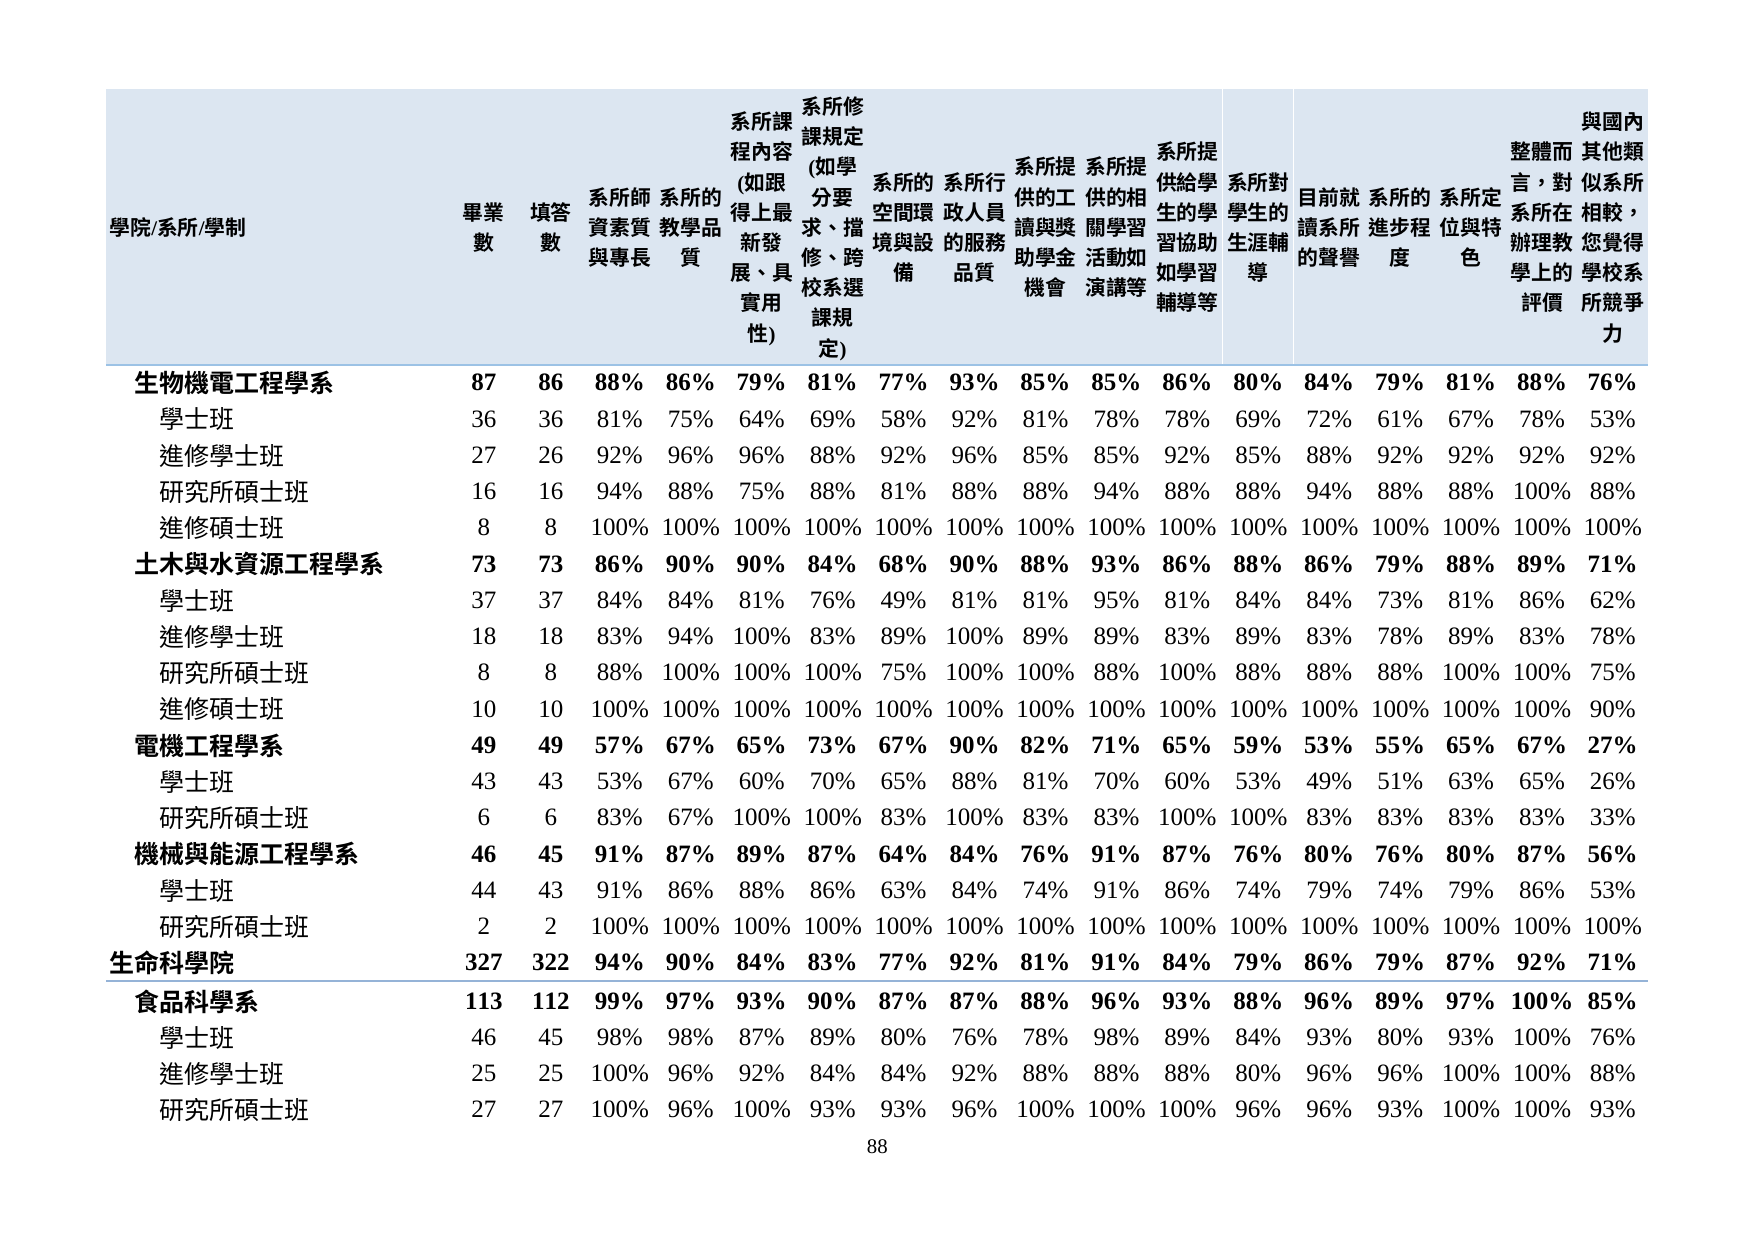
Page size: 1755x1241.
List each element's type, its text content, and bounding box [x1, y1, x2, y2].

table_cell 87% [726, 1018, 797, 1054]
table_cell 100% [1152, 654, 1222, 690]
table_cell 65% [868, 763, 939, 799]
table_header 系所的教學品質 [655, 89, 726, 364]
table_header 系所的空間環境與設備 [868, 89, 939, 364]
table_cell 100% [726, 1091, 797, 1127]
table_cell 100% [1294, 509, 1364, 545]
table_cell 76% [1364, 835, 1435, 871]
table_cell 33% [1577, 799, 1648, 835]
table_cell 74% [1364, 871, 1435, 907]
table_cell 27 [517, 1091, 584, 1127]
table_cell 65% [726, 726, 797, 762]
table_cell 100% [939, 654, 1010, 690]
table_cell 100% [584, 1091, 655, 1127]
table_cell 97% [655, 982, 726, 1018]
table_cell 94% [655, 618, 726, 654]
table_cell 83% [1506, 618, 1577, 654]
table_cell 92% [939, 944, 1010, 980]
table_cell 100% [726, 908, 797, 944]
table_cell 84% [1223, 1018, 1293, 1054]
table_cell 90% [655, 944, 726, 980]
table_cell 71% [1081, 726, 1152, 762]
table_cell 49% [868, 581, 939, 617]
table_cell 96% [655, 1055, 726, 1091]
table_cell 86% [1152, 545, 1222, 581]
table_cell 83% [1081, 799, 1152, 835]
table_cell 89% [1081, 618, 1152, 654]
table_cell 88% [1435, 545, 1506, 581]
table_cell 8 [517, 509, 584, 545]
table_cell 92% [1506, 944, 1577, 980]
table_cell 112 [517, 982, 584, 1018]
table_cell 100% [1506, 509, 1577, 545]
table_cell 81% [1010, 400, 1081, 436]
table_cell 86% [1152, 366, 1222, 400]
table_cell 100% [797, 799, 868, 835]
table_cell 學士班 [106, 1018, 450, 1054]
table_cell 81% [939, 581, 1010, 617]
table_cell 27 [450, 436, 517, 472]
table_cell 43 [450, 763, 517, 799]
table_cell 100% [1506, 690, 1577, 726]
table_cell 96% [1294, 982, 1364, 1018]
table_cell 86% [797, 871, 868, 907]
table_cell 58% [868, 400, 939, 436]
table_cell 100% [726, 690, 797, 726]
table_cell 8 [450, 509, 517, 545]
table_cell 92% [1435, 436, 1506, 472]
table_cell 96% [1081, 982, 1152, 1018]
table_cell 113 [450, 982, 517, 1018]
table_cell 64% [726, 400, 797, 436]
table_cell 81% [868, 473, 939, 509]
table_header 填答數 [517, 89, 584, 364]
table_cell 93% [1081, 545, 1152, 581]
table_header 目前就讀系所的聲譽 [1294, 89, 1364, 364]
table_cell 88% [1364, 473, 1435, 509]
table_cell 83% [1435, 799, 1506, 835]
table_cell 80% [1294, 835, 1364, 871]
table_cell 99% [584, 982, 655, 1018]
table_cell 88% [1294, 654, 1364, 690]
table_cell 37 [517, 581, 584, 617]
table_cell 67% [655, 763, 726, 799]
table_cell 96% [1294, 1055, 1364, 1091]
table_cell 88% [1152, 1055, 1222, 1091]
table_cell 100% [939, 799, 1010, 835]
table_cell 88% [939, 473, 1010, 509]
table_cell 86% [1506, 871, 1577, 907]
table_cell 80% [868, 1018, 939, 1054]
table_cell 64% [868, 835, 939, 871]
table_cell 74% [1223, 871, 1293, 907]
table_cell 16 [517, 473, 584, 509]
table_cell 88% [797, 473, 868, 509]
table_cell 85% [1081, 436, 1152, 472]
table_cell 100% [868, 690, 939, 726]
table_header 系所提供給學生的學習協助如學習輔導等 [1152, 89, 1222, 364]
table_cell 100% [1081, 1091, 1152, 1127]
table_cell 100% [584, 690, 655, 726]
table_cell 86% [584, 545, 655, 581]
table_cell 93% [868, 1091, 939, 1127]
table_cell 77% [868, 944, 939, 980]
table_cell 93% [1152, 982, 1222, 1018]
table_cell 86% [1506, 581, 1577, 617]
table_cell 80% [1364, 1018, 1435, 1054]
table_cell 8 [450, 654, 517, 690]
table_cell 18 [517, 618, 584, 654]
table_cell 45 [517, 1018, 584, 1054]
table_cell 進修學士班 [106, 618, 450, 654]
table_cell 100% [1152, 509, 1222, 545]
table_cell 學士班 [106, 763, 450, 799]
table_cell 43 [517, 763, 584, 799]
table_cell 92% [726, 1055, 797, 1091]
table_cell 進修碩士班 [106, 690, 450, 726]
table_cell 71% [1577, 944, 1648, 980]
table_cell 88% [584, 654, 655, 690]
table_cell 67% [868, 726, 939, 762]
table_cell 100% [1364, 509, 1435, 545]
table_cell 56% [1577, 835, 1648, 871]
table_cell 84% [939, 871, 1010, 907]
table_cell 96% [1364, 1055, 1435, 1091]
table_cell 100% [1081, 908, 1152, 944]
table_cell 2 [517, 908, 584, 944]
table_cell 90% [1577, 690, 1648, 726]
table_cell 機械與能源工程學系 [106, 835, 450, 871]
table_cell 90% [655, 545, 726, 581]
table_cell 88% [1010, 1055, 1081, 1091]
table_cell 90% [797, 982, 868, 1018]
table_cell 37 [450, 581, 517, 617]
table_cell 96% [655, 436, 726, 472]
table_cell 100% [726, 509, 797, 545]
table_cell 43 [517, 871, 584, 907]
table_cell 67% [1435, 400, 1506, 436]
table_cell 81% [726, 581, 797, 617]
table_cell 61% [1364, 400, 1435, 436]
table_cell 44 [450, 871, 517, 907]
table_cell 生物機電工程學系 [106, 366, 450, 400]
table_cell 78% [1506, 400, 1577, 436]
table_cell 87 [450, 366, 517, 400]
table_cell 92% [1506, 436, 1577, 472]
table_cell 62% [1577, 581, 1648, 617]
table_cell 92% [1364, 436, 1435, 472]
table_cell 96% [726, 436, 797, 472]
table_cell 100% [1223, 690, 1293, 726]
table_cell 27 [450, 1091, 517, 1127]
table_cell 81% [1152, 581, 1222, 617]
table_cell 100% [1152, 799, 1222, 835]
table_cell 79% [1364, 366, 1435, 400]
table_cell 93% [797, 1091, 868, 1127]
table_cell 59% [1223, 726, 1293, 762]
table_cell 87% [1152, 835, 1222, 871]
table_cell 90% [939, 545, 1010, 581]
table_cell 81% [797, 366, 868, 400]
table_cell 100% [1010, 908, 1081, 944]
table_cell 65% [1152, 726, 1222, 762]
table_cell 89% [1152, 1018, 1222, 1054]
table_cell 84% [726, 944, 797, 980]
table_cell 57% [584, 726, 655, 762]
table_cell 49 [517, 726, 584, 762]
table_cell 46 [450, 1018, 517, 1054]
table_cell 100% [868, 509, 939, 545]
table_cell 84% [1223, 581, 1293, 617]
table_cell 86% [1294, 944, 1364, 980]
table_cell 100% [1364, 908, 1435, 944]
table_cell 70% [1081, 763, 1152, 799]
table_cell 76% [1577, 1018, 1648, 1054]
table_cell 53% [1294, 726, 1364, 762]
table_cell 食品科學系 [106, 982, 450, 1018]
table_cell 89% [726, 835, 797, 871]
table_cell 55% [1364, 726, 1435, 762]
table_cell 91% [584, 835, 655, 871]
table_cell 100% [1010, 509, 1081, 545]
table_cell 100% [584, 1055, 655, 1091]
table_cell 85% [1010, 366, 1081, 400]
table_cell 76% [1577, 366, 1648, 400]
table_cell 100% [1152, 1091, 1222, 1127]
table_cell 81% [1010, 763, 1081, 799]
table_cell 87% [655, 835, 726, 871]
table_cell 79% [1364, 545, 1435, 581]
table_cell 26% [1577, 763, 1648, 799]
table_cell 88% [1152, 473, 1222, 509]
table_cell 75% [655, 400, 726, 436]
table_cell 100% [1364, 690, 1435, 726]
table_cell 75% [726, 473, 797, 509]
table_cell 土木與水資源工程學系 [106, 545, 450, 581]
table_cell 81% [1010, 944, 1081, 980]
table_cell 53% [1577, 400, 1648, 436]
table_cell 36 [517, 400, 584, 436]
table_cell 進修學士班 [106, 1055, 450, 1091]
table_cell 78% [1577, 618, 1648, 654]
table_header 系所行政人員的服務品質 [939, 89, 1010, 364]
table_cell 73 [450, 545, 517, 581]
table_cell 93% [1577, 1091, 1648, 1127]
table_cell 100% [1577, 509, 1648, 545]
table_cell 92% [939, 1055, 1010, 1091]
table_cell 80% [1435, 835, 1506, 871]
table_header 系所提供的相關學習活動如演講等 [1081, 89, 1152, 364]
table_cell 93% [1364, 1091, 1435, 1127]
table_cell 100% [1081, 690, 1152, 726]
table_cell 79% [1364, 944, 1435, 980]
table_cell 88% [1010, 982, 1081, 1018]
table_cell 75% [868, 654, 939, 690]
table_header 與國內其他類似系所相較，您覺得學校系所競爭力 [1577, 89, 1648, 364]
table_header 系所修課規定(如學分要求、擋修、跨校系選課規定) [797, 89, 868, 364]
table_cell 生命科學院 [106, 944, 450, 980]
table_cell 94% [1081, 473, 1152, 509]
table_cell 87% [1435, 944, 1506, 980]
table_cell 100% [1294, 690, 1364, 726]
table_cell 83% [1294, 799, 1364, 835]
table_cell 100% [1506, 654, 1577, 690]
table_cell 83% [1152, 618, 1222, 654]
table_cell 78% [1010, 1018, 1081, 1054]
table_cell 60% [726, 763, 797, 799]
table_cell 90% [726, 545, 797, 581]
table_cell 51% [1364, 763, 1435, 799]
table_cell 45 [517, 835, 584, 871]
table_cell 84% [584, 581, 655, 617]
table_cell 79% [726, 366, 797, 400]
table_cell 100% [1506, 473, 1577, 509]
table_cell 85% [1577, 982, 1648, 1018]
table_cell 78% [1152, 400, 1222, 436]
table_cell 100% [1010, 654, 1081, 690]
table_cell 88% [1081, 1055, 1152, 1091]
table_cell 100% [1506, 908, 1577, 944]
table_cell 92% [939, 400, 1010, 436]
table_cell 100% [1435, 509, 1506, 545]
table_cell 100% [939, 509, 1010, 545]
table_cell 76% [797, 581, 868, 617]
table_cell 84% [1294, 366, 1364, 400]
table_cell 學士班 [106, 581, 450, 617]
table_cell 83% [584, 618, 655, 654]
table_cell 96% [1223, 1091, 1293, 1127]
table_cell 94% [584, 944, 655, 980]
table_cell 95% [1081, 581, 1152, 617]
table_cell 25 [517, 1055, 584, 1091]
table_cell 88% [1223, 982, 1293, 1018]
table_cell 84% [655, 581, 726, 617]
table_cell 91% [1081, 835, 1152, 871]
table_cell 100% [1506, 1055, 1577, 1091]
table_cell 93% [726, 982, 797, 1018]
table_cell 67% [655, 726, 726, 762]
table_cell 78% [1364, 618, 1435, 654]
table_cell 85% [1223, 436, 1293, 472]
table_cell 86% [655, 871, 726, 907]
table_cell 100% [1294, 908, 1364, 944]
table_cell 87% [868, 982, 939, 1018]
table_cell 89% [1010, 618, 1081, 654]
table_cell 88% [939, 763, 1010, 799]
table_header 畢業數 [450, 89, 517, 364]
table_cell 91% [1081, 871, 1152, 907]
table_cell 94% [584, 473, 655, 509]
table_cell 65% [1506, 763, 1577, 799]
table_cell 研究所碩士班 [106, 1091, 450, 1127]
table_cell 27% [1577, 726, 1648, 762]
table_cell 84% [797, 545, 868, 581]
table_cell 92% [584, 436, 655, 472]
table_cell 100% [1152, 690, 1222, 726]
table_cell 100% [726, 799, 797, 835]
table_cell 6 [517, 799, 584, 835]
table_cell 研究所碩士班 [106, 908, 450, 944]
table_cell 76% [1223, 835, 1293, 871]
table_cell 100% [1223, 799, 1293, 835]
table_cell 100% [797, 690, 868, 726]
table_cell 97% [1435, 982, 1506, 1018]
table_cell 100% [939, 618, 1010, 654]
table_cell 進修碩士班 [106, 509, 450, 545]
table_cell 88% [655, 473, 726, 509]
table_cell 91% [584, 871, 655, 907]
table_cell 85% [1010, 436, 1081, 472]
table_cell 49% [1294, 763, 1364, 799]
table_cell 79% [1435, 871, 1506, 907]
table_cell 100% [1506, 1018, 1577, 1054]
table_cell 學士班 [106, 400, 450, 436]
table_cell 92% [868, 436, 939, 472]
table_cell 67% [1506, 726, 1577, 762]
table_cell 研究所碩士班 [106, 799, 450, 835]
table_cell 88% [1223, 473, 1293, 509]
table_cell 100% [1435, 1091, 1506, 1127]
table_cell 100% [1081, 509, 1152, 545]
table_cell 85% [1081, 366, 1152, 400]
table_cell 80% [1223, 366, 1293, 400]
table_cell 100% [655, 654, 726, 690]
table_cell 73% [1364, 581, 1435, 617]
table_cell 83% [797, 618, 868, 654]
table_cell 100% [797, 908, 868, 944]
table_cell 53% [1577, 871, 1648, 907]
table_cell 53% [584, 763, 655, 799]
table_cell 72% [1294, 400, 1364, 436]
table_cell 100% [1435, 654, 1506, 690]
table_cell 73% [797, 726, 868, 762]
table_cell 83% [1294, 618, 1364, 654]
table_cell 86% [655, 366, 726, 400]
table_cell 93% [939, 366, 1010, 400]
table_cell 73 [517, 545, 584, 581]
table_cell 100% [1223, 509, 1293, 545]
table_cell 100% [868, 908, 939, 944]
table_cell 70% [797, 763, 868, 799]
table_cell 87% [939, 982, 1010, 1018]
table_cell 81% [1435, 581, 1506, 617]
table_cell 進修學士班 [106, 436, 450, 472]
table_cell 86% [1152, 871, 1222, 907]
table_cell 88% [726, 871, 797, 907]
table_header 系所師資素質與專長 [584, 89, 655, 364]
table_cell 89% [1435, 618, 1506, 654]
table_cell 84% [797, 1055, 868, 1091]
table_cell 16 [450, 473, 517, 509]
table_cell 84% [939, 835, 1010, 871]
table_cell 93% [1294, 1018, 1364, 1054]
table_cell 88% [1223, 545, 1293, 581]
table_cell 63% [868, 871, 939, 907]
table_cell 86 [517, 366, 584, 400]
table_cell 98% [655, 1018, 726, 1054]
table_cell 83% [1506, 799, 1577, 835]
table_cell 88% [584, 366, 655, 400]
table_cell 53% [1223, 763, 1293, 799]
table_cell 68% [868, 545, 939, 581]
table_cell 100% [1435, 908, 1506, 944]
table_cell 100% [1010, 1091, 1081, 1127]
table_cell 研究所碩士班 [106, 473, 450, 509]
table_cell 84% [868, 1055, 939, 1091]
table_cell 46 [450, 835, 517, 871]
table_cell 87% [1506, 835, 1577, 871]
table_cell 89% [1506, 545, 1577, 581]
table_cell 82% [1010, 726, 1081, 762]
table_cell 86% [1294, 545, 1364, 581]
table_cell 69% [797, 400, 868, 436]
table_cell 83% [797, 944, 868, 980]
table_cell 98% [1081, 1018, 1152, 1054]
table_cell 49 [450, 726, 517, 762]
table_cell 88% [1435, 473, 1506, 509]
table_cell 92% [1577, 436, 1648, 472]
table_cell 75% [1577, 654, 1648, 690]
table_cell 100% [797, 654, 868, 690]
table_cell 83% [1364, 799, 1435, 835]
table_cell 88% [1364, 654, 1435, 690]
table_cell 88% [1081, 654, 1152, 690]
table_cell 96% [655, 1091, 726, 1127]
table_cell 94% [1294, 473, 1364, 509]
table_cell 100% [584, 509, 655, 545]
table_cell 88% [1010, 545, 1081, 581]
table_cell 81% [584, 400, 655, 436]
table_cell 71% [1577, 545, 1648, 581]
table_header 系所課程內容(如跟得上最新發展、具實用性) [726, 89, 797, 364]
table_cell 25 [450, 1055, 517, 1091]
table_cell 74% [1010, 871, 1081, 907]
table_cell 電機工程學系 [106, 726, 450, 762]
table_cell 69% [1223, 400, 1293, 436]
table_cell 18 [450, 618, 517, 654]
table_cell 91% [1081, 944, 1152, 980]
table_cell 100% [1435, 1055, 1506, 1091]
table_header 學院/系所/學制 [106, 89, 450, 364]
table_cell 6 [450, 799, 517, 835]
table_cell 10 [450, 690, 517, 726]
table_header 整體而言，對系所在辦理教學上的評價 [1506, 89, 1577, 364]
table_cell 65% [1435, 726, 1506, 762]
table_cell 8 [517, 654, 584, 690]
table_cell 96% [939, 436, 1010, 472]
table_cell 83% [868, 799, 939, 835]
table_cell 10 [517, 690, 584, 726]
table_cell 26 [517, 436, 584, 472]
table_cell 90% [939, 726, 1010, 762]
table_cell 100% [797, 509, 868, 545]
table_cell 63% [1435, 763, 1506, 799]
table_cell 89% [868, 618, 939, 654]
table_cell 93% [1435, 1018, 1506, 1054]
table_cell 322 [517, 944, 584, 980]
table_cell 60% [1152, 763, 1222, 799]
table_cell 79% [1223, 944, 1293, 980]
table_cell 100% [726, 654, 797, 690]
table_cell 100% [1506, 982, 1577, 1018]
table_cell 83% [584, 799, 655, 835]
table_cell 327 [450, 944, 517, 980]
table_cell 2 [450, 908, 517, 944]
table_cell 89% [1223, 618, 1293, 654]
table_cell 96% [939, 1091, 1010, 1127]
table_cell 研究所碩士班 [106, 654, 450, 690]
table_cell 100% [655, 690, 726, 726]
table_cell 76% [939, 1018, 1010, 1054]
table_cell 100% [1010, 690, 1081, 726]
table_cell 100% [726, 618, 797, 654]
table_cell 100% [939, 908, 1010, 944]
table_header 系所提供的工讀與獎助學金機會 [1010, 89, 1081, 364]
table_cell 87% [797, 835, 868, 871]
table_cell 100% [939, 690, 1010, 726]
table_cell 67% [655, 799, 726, 835]
table_cell 80% [1223, 1055, 1293, 1091]
table_cell 77% [868, 366, 939, 400]
table_cell 88% [1506, 366, 1577, 400]
table_cell 89% [1364, 982, 1435, 1018]
table_header 系所對學生的生涯輔導 [1223, 89, 1293, 364]
table_cell 88% [1577, 1055, 1648, 1091]
table_cell 100% [1152, 908, 1222, 944]
table_header 系所的進步程度 [1364, 89, 1435, 364]
table_cell 88% [1010, 473, 1081, 509]
table_cell 76% [1010, 835, 1081, 871]
table_header 系所定位與特色 [1435, 89, 1506, 364]
table_cell 83% [1010, 799, 1081, 835]
table_cell 92% [1152, 436, 1222, 472]
table_cell 84% [1152, 944, 1222, 980]
table_cell 36 [450, 400, 517, 436]
table_cell 98% [584, 1018, 655, 1054]
table_cell 100% [655, 509, 726, 545]
table_cell 96% [1294, 1091, 1364, 1127]
table_cell 89% [797, 1018, 868, 1054]
table_cell 81% [1010, 581, 1081, 617]
table_cell 100% [1577, 908, 1648, 944]
table_cell 78% [1081, 400, 1152, 436]
table_cell 88% [1223, 654, 1293, 690]
table_cell 100% [1435, 690, 1506, 726]
table_cell 79% [1294, 871, 1364, 907]
table_cell 100% [655, 908, 726, 944]
table_cell 88% [1294, 436, 1364, 472]
table_cell 100% [1223, 908, 1293, 944]
table_cell 100% [1506, 1091, 1577, 1127]
table_cell 100% [584, 908, 655, 944]
table_cell 84% [1294, 581, 1364, 617]
table_cell 81% [1435, 366, 1506, 400]
table_cell 88% [797, 436, 868, 472]
table_cell 學士班 [106, 871, 450, 907]
table_cell 88% [1577, 473, 1648, 509]
